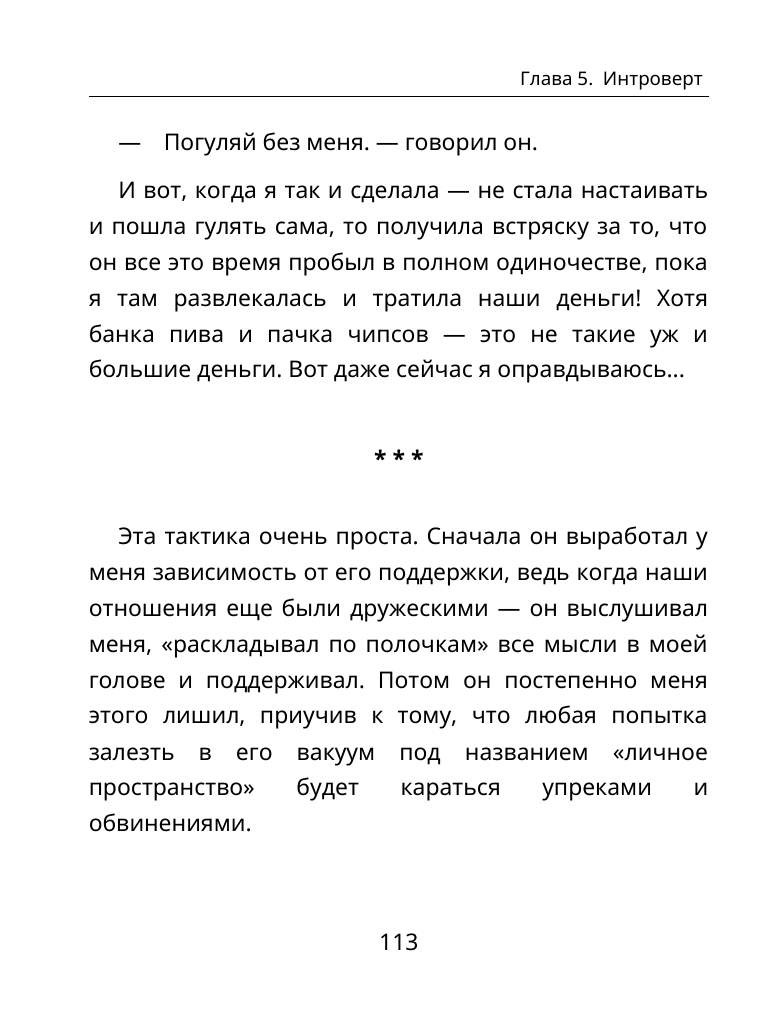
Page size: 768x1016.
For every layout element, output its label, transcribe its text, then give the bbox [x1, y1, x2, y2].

text Эта тактика очень проста. Сначала он выработал у меня зависимость от его поддержки, ведь когда наши отношения еще были дружескими — он выслушивал меня, «раскладывал по полочкам» все мысли в моей голове и поддерживал. Потом он постепенно меня этого лишил, приучив к тому, что любая попытка залезть в его вакуум под названием «личное пространство» будет караться упреками и обвинениями. [88, 520, 709, 838]
subtitle * * * [88, 442, 709, 474]
text И вот, когда я так и сделала — не стала настаивать и пошла гулять сама, то получила встряску за то, что он все это время пробыл в полном одиночестве, пока я там развлекалась и тратила наши деньги! Хотя банка пива и пачка чипсов — это не такие уж и большие деньги. Вот даже сейчас я оправдываюсь... [88, 174, 709, 385]
list Погуляй без меня. — говорил он. [88, 126, 709, 157]
